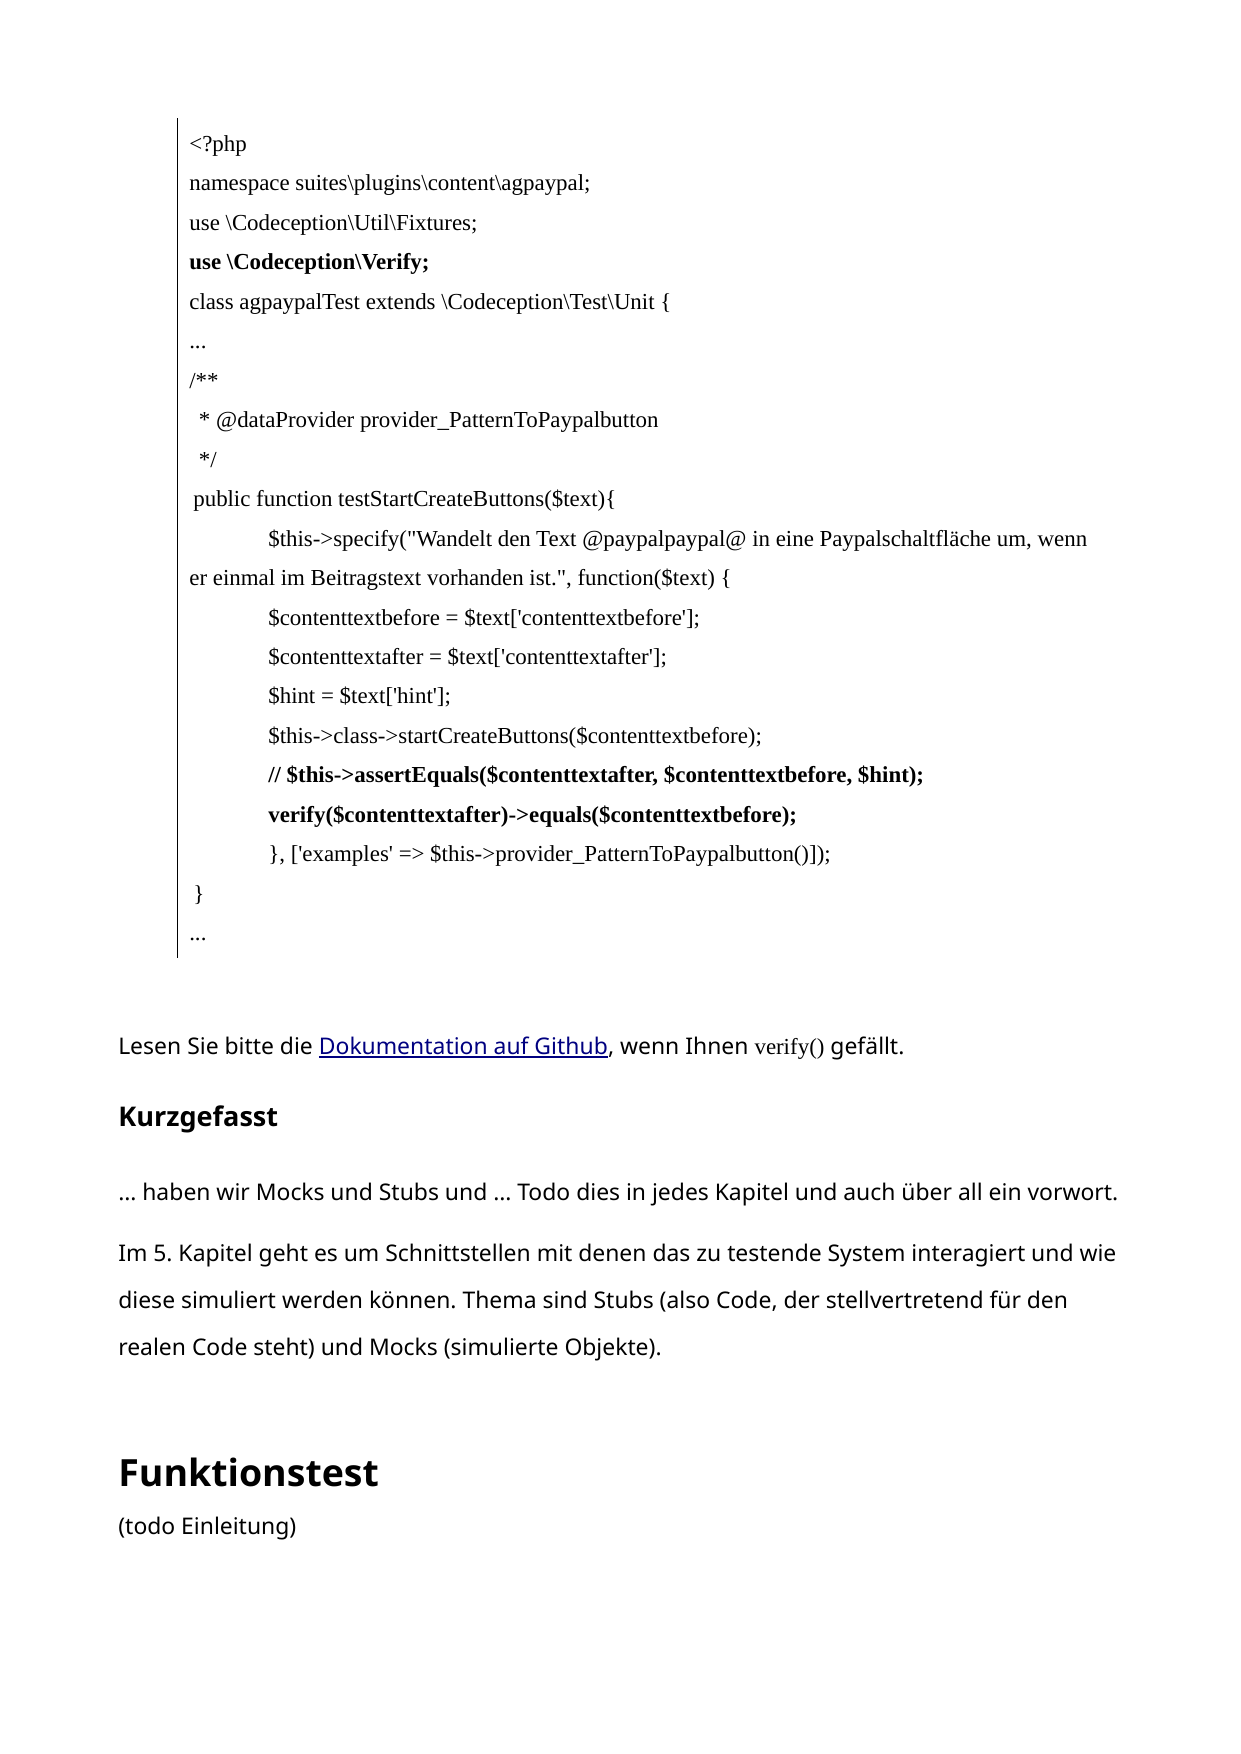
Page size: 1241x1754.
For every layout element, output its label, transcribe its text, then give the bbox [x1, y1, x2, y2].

subtitle Kurzgefasst [118, 1097, 1122, 1134]
text Im 5. Kapitel geht es um Schnittstellen mit denen das zu testende System interagiert und wie diese simuliert werden können. Thema sind Stubs (also Code, der stellvertretend für den realen Code steht) und Mocks (simulierte Objekte). [118, 1237, 1122, 1362]
text (todo Einleitung) [118, 1509, 1122, 1541]
text <?php namespace suites\plugins\content\agpaypal; use \Codeception\Util\Fixtures; use \Codeception\Verify; class agpaypalTest extends \Codeception\Test\Unit { ... /** * @dataProvider provider_PatternToPaypalbutton */ public function testStartCreateButtons($text){ $this->specify("Wandelt den Text @paypalpaypal@ in eine Paypalschaltfläche um, wenn er einmal im Beitragstext vorhanden ist.", function($text) { $contenttextbefore = $text['contenttextbefore']; $contenttextafter = $text['contenttextafter']; $hint = $text['hint']; $this->class->startCreateButtons($contenttextbefore); // $this->assertEquals($contenttextafter, $contenttextbefore, $hint); verify($contenttextafter)->equals($contenttextbefore); }, ['examples' => $this->provider_PatternToPaypalbutton()]); } ... [178, 118, 1122, 958]
text … haben wir Mocks und Stubs und … Todo dies in jedes Kapitel und auch über all ein vorwort. [118, 1176, 1122, 1207]
subtitle Funktionstest [118, 1446, 1122, 1497]
text Lesen Sie bitte die Dokumentation auf Github, wenn Ihnen verify() gefällt. [118, 1030, 1122, 1061]
